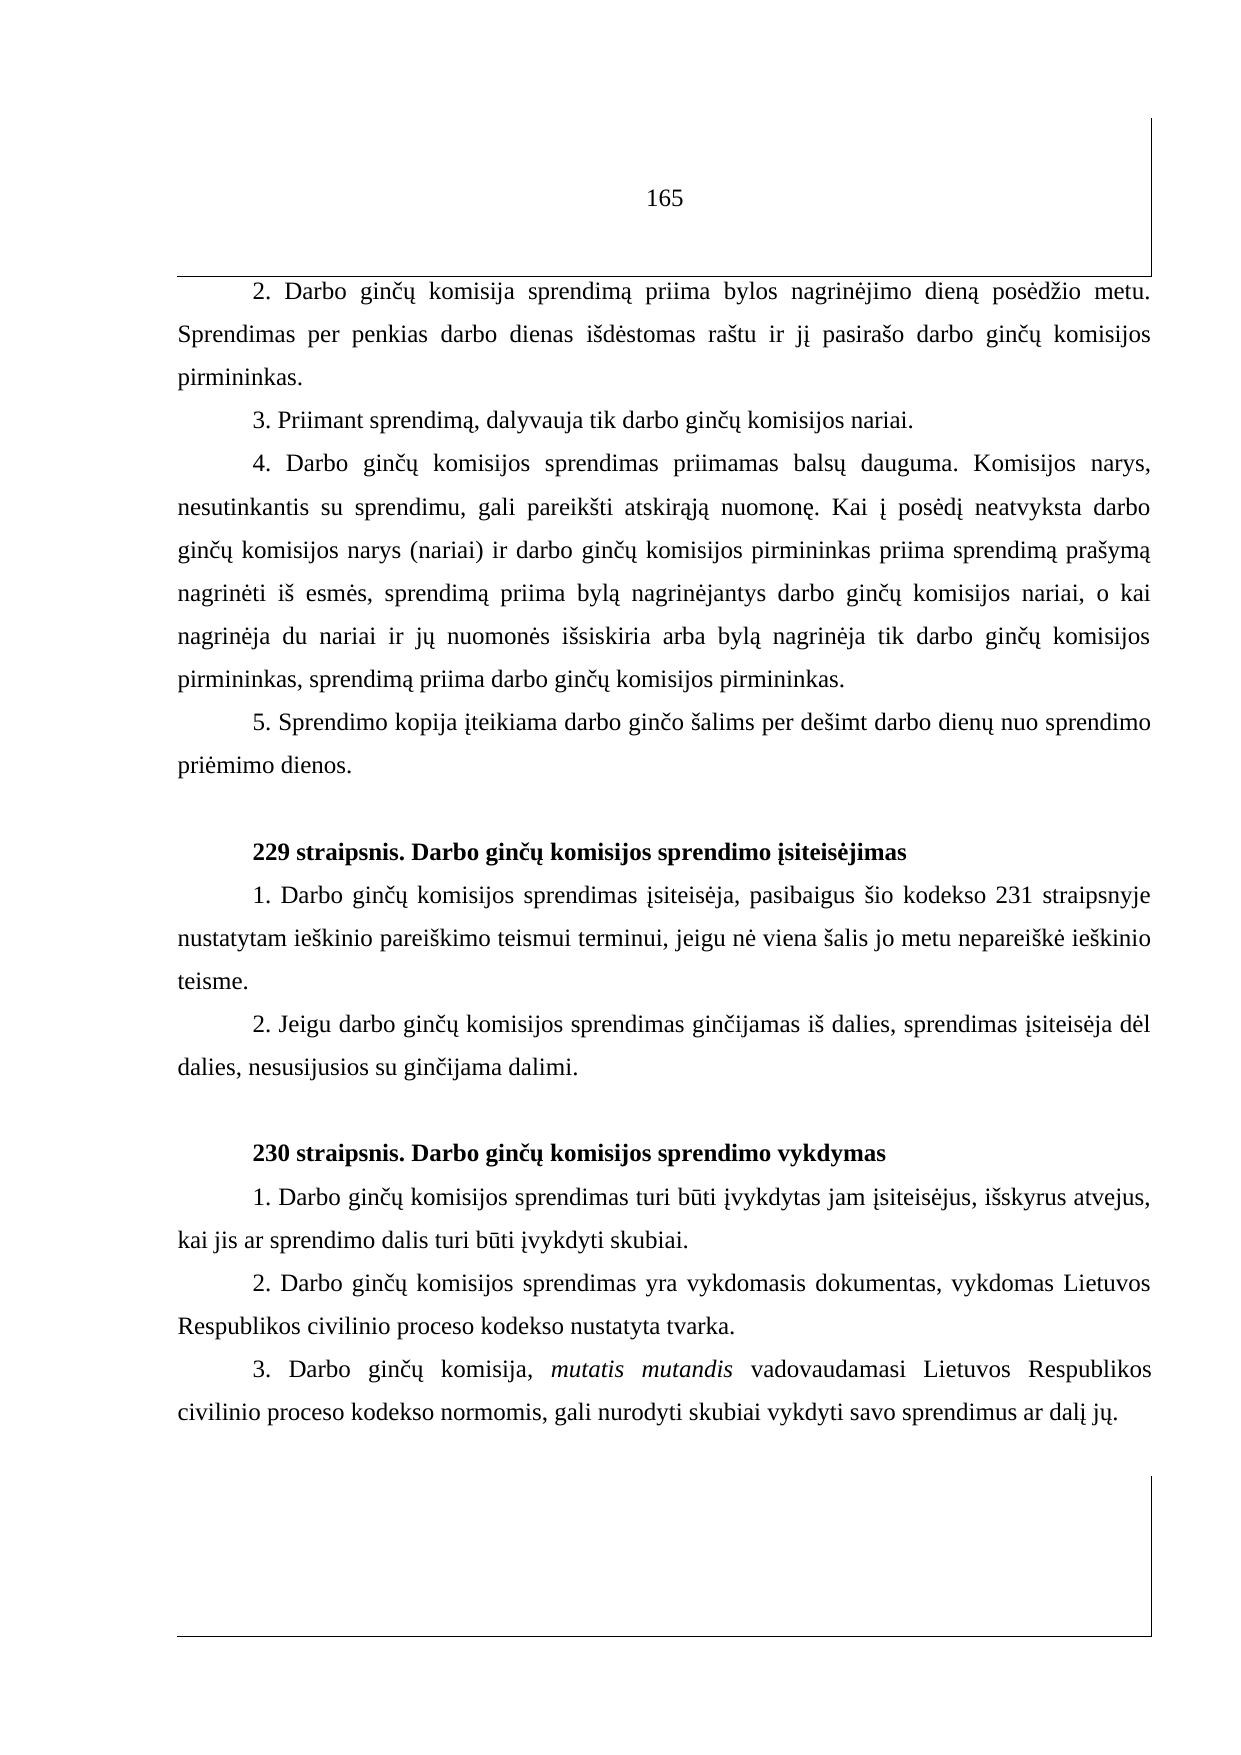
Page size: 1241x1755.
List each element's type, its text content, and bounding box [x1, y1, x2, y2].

text 1. Darbo ginčų komisijos sprendimas įsiteisėja, pasibaigus šio kodekso 231 straipsnyje nustatytam ieškinio pareiškimo teismui terminui, jeigu nė viena šalis jo metu nepareiškė ieškinio teisme. [177, 880, 1152, 995]
text 2. Darbo ginčų komisija sprendimą priima bylos nagrinėjimo dieną posėdžio metu. Sprendimas per penkias darbo dienas išdėstomas raštu ir jį pasirašo darbo ginčų komisijos pirmininkas. [177, 276, 1152, 391]
text 5. Sprendimo kopija įteikiama darbo ginčo šalims per dešimt darbo dienų nuo sprendimo priėmimo dienos. [177, 707, 1152, 779]
subtitle 229 straipsnis. Darbo ginčų komisijos sprendimo įsiteisėjimas [177, 837, 1152, 865]
text 3. Darbo ginčų komisija, mutatis mutandis vadovaudamasi Lietuvos Respublikos civilinio proceso kodekso normomis, gali nurodyti skubiai vykdyti savo sprendimus ar dalį jų. [177, 1354, 1152, 1426]
text 2. Darbo ginčų komisijos sprendimas yra vykdomasis dokumentas, vykdomas Lietuvos Respublikos civilinio proceso kodekso nustatyta tvarka. [177, 1268, 1152, 1340]
text 2. Jeigu darbo ginčų komisijos sprendimas ginčijamas iš dalies, sprendimas įsiteisėja dėl dalies, nesusijusios su ginčijama dalimi. [177, 1009, 1152, 1081]
text 1. Darbo ginčų komisijos sprendimas turi būti įvykdytas jam įsiteisėjus, išskyrus atvejus, kai jis ar sprendimo dalis turi būti įvykdyti skubiai. [177, 1182, 1152, 1253]
text 4. Darbo ginčų komisijos sprendimas priimamas balsų dauguma. Komisijos narys, nesutinkantis su sprendimu, gali pareikšti atskirąją nuomonę. Kai į posėdį neatvyksta darbo ginčų komisijos narys (nariai) ir darbo ginčų komisijos pirmininkas priima sprendimą prašymą nagrinėti iš esmės, sprendimą priima bylą nagrinėjantys darbo ginčų komisijos nariai, o kai nagrinėja du nariai ir jų nuomonės išsiskiria arba bylą nagrinėja tik darbo ginčų komisijos pirmininkas, sprendimą priima darbo ginčų komisijos pirmininkas. [177, 448, 1152, 693]
text 3. Priimant sprendimą, dalyvauja tik darbo ginčų komisijos nariai. [177, 405, 1152, 434]
subtitle 230 straipsnis. Darbo ginčų komisijos sprendimo vykdymas [177, 1138, 1152, 1167]
